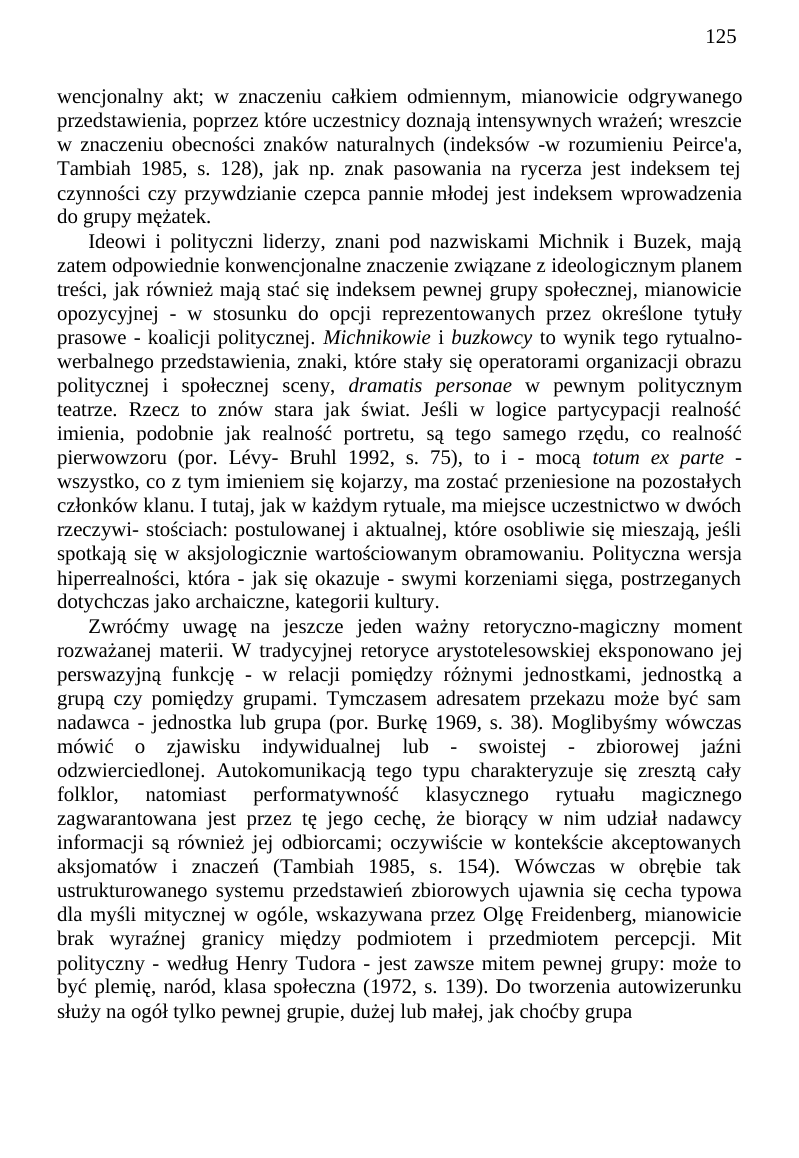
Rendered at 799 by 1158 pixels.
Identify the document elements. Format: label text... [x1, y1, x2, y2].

text wencjonalny akt; w znaczeniu całkiem odmiennym, mianowicie odgry­wanego przedstawienia, poprzez które uczestnicy doznają intensywnych wrażeń; wreszcie w znaczeniu obecności znaków naturalnych (indeksów -w rozumieniu Peirce'a, Tambiah 1985, s. 128), jak np. znak pasowania na rycerza jest indeksem tej czynności czy przywdzianie czepca pannie młodej jest indeksem wprowadzenia do grupy mężatek. [57, 84, 742, 228]
text Ideowi i polityczni liderzy, znani pod nazwiskami Michnik i Buzek, mają zatem odpowiednie konwencjonalne znaczenie związane z ideolo­gicznym planem treści, jak również mają stać się indeksem pewnej grupy społecznej, mianowicie opozycyjnej - w stosunku do opcji reprezentowa­nych przez określone tytuły prasowe - koalicji politycznej. Michnikowie i buzkowcy to wynik tego rytualno-werbalnego przedstawienia, znaki, które stały się operatorami organizacji obrazu politycznej i społecznej sce­ny, dramatis personae w pewnym politycznym teatrze. Rzecz to znów stara jak świat. Jeśli w logice partycypacji realność imienia, podobnie jak real­ność portretu, są tego samego rzędu, co realność pierwowzoru (por. Lévy- Bruhl 1992, s. 75), to i - mocą totum ex parte - wszystko, co z tym imieniem się kojarzy, ma zostać przeniesione na pozostałych członków klanu. I tu­taj, jak w każdym rytuale, ma miejsce uczestnictwo w dwóch rzeczywi- stościach: postulowanej i aktualnej, które osobliwie się mieszają, jeśli spotkają się w aksjologicznie wartościowanym obramowaniu. Polityczna wersja hiperrealności, która - jak się okazuje - swymi korzeniami sięga, postrzeganych dotychczas jako archaiczne, kategorii kultury. [57, 228, 742, 613]
text 125 [705, 24, 739, 48]
text Zwróćmy uwagę na jeszcze jeden ważny retoryczno-magiczny mo­ment rozważanej materii. W tradycyjnej retoryce arystotelesowskiej eks­ponowano jej perswazyjną funkcję - w relacji pomiędzy różnymi jedno­stkami, jednostką a grupą czy pomiędzy grupami. Tymczasem adresatem przekazu może być sam nadawca - jednostka lub grupa (por. Burkę 1969, s. 38). Moglibyśmy wówczas mówić o zjawisku indywidualnej lub - swoistej - zbiorowej jaźni odzwierciedlonej. Autokomunikacją tego typu charakteryzuje się zresztą cały folklor, natomiast performatywność klasy­cznego rytuału magicznego zagwarantowana jest przez tę jego cechę, że biorący w nim udział nadawcy informacji są również jej odbiorcami; oczywiście w kontekście akceptowanych aksjomatów i znaczeń (Tambiah 1985, s. 154). Wówczas w obrębie tak ustrukturowanego systemu przed­stawień zbiorowych ujawnia się cecha typowa dla myśli mitycznej w ogó­le, wskazywana przez Olgę Freidenberg, mianowicie brak wyraźnej gra­nicy między podmiotem i przedmiotem percepcji. Mit polityczny - we­dług Henry Tudora - jest zawsze mitem pewnej grupy: może to być ple­mię, naród, klasa społeczna (1972, s. 139). Do tworzenia autowizerunku służy na ogół tylko pewnej grupie, dużej lub małej, jak choćby grupa [57, 613, 742, 1023]
